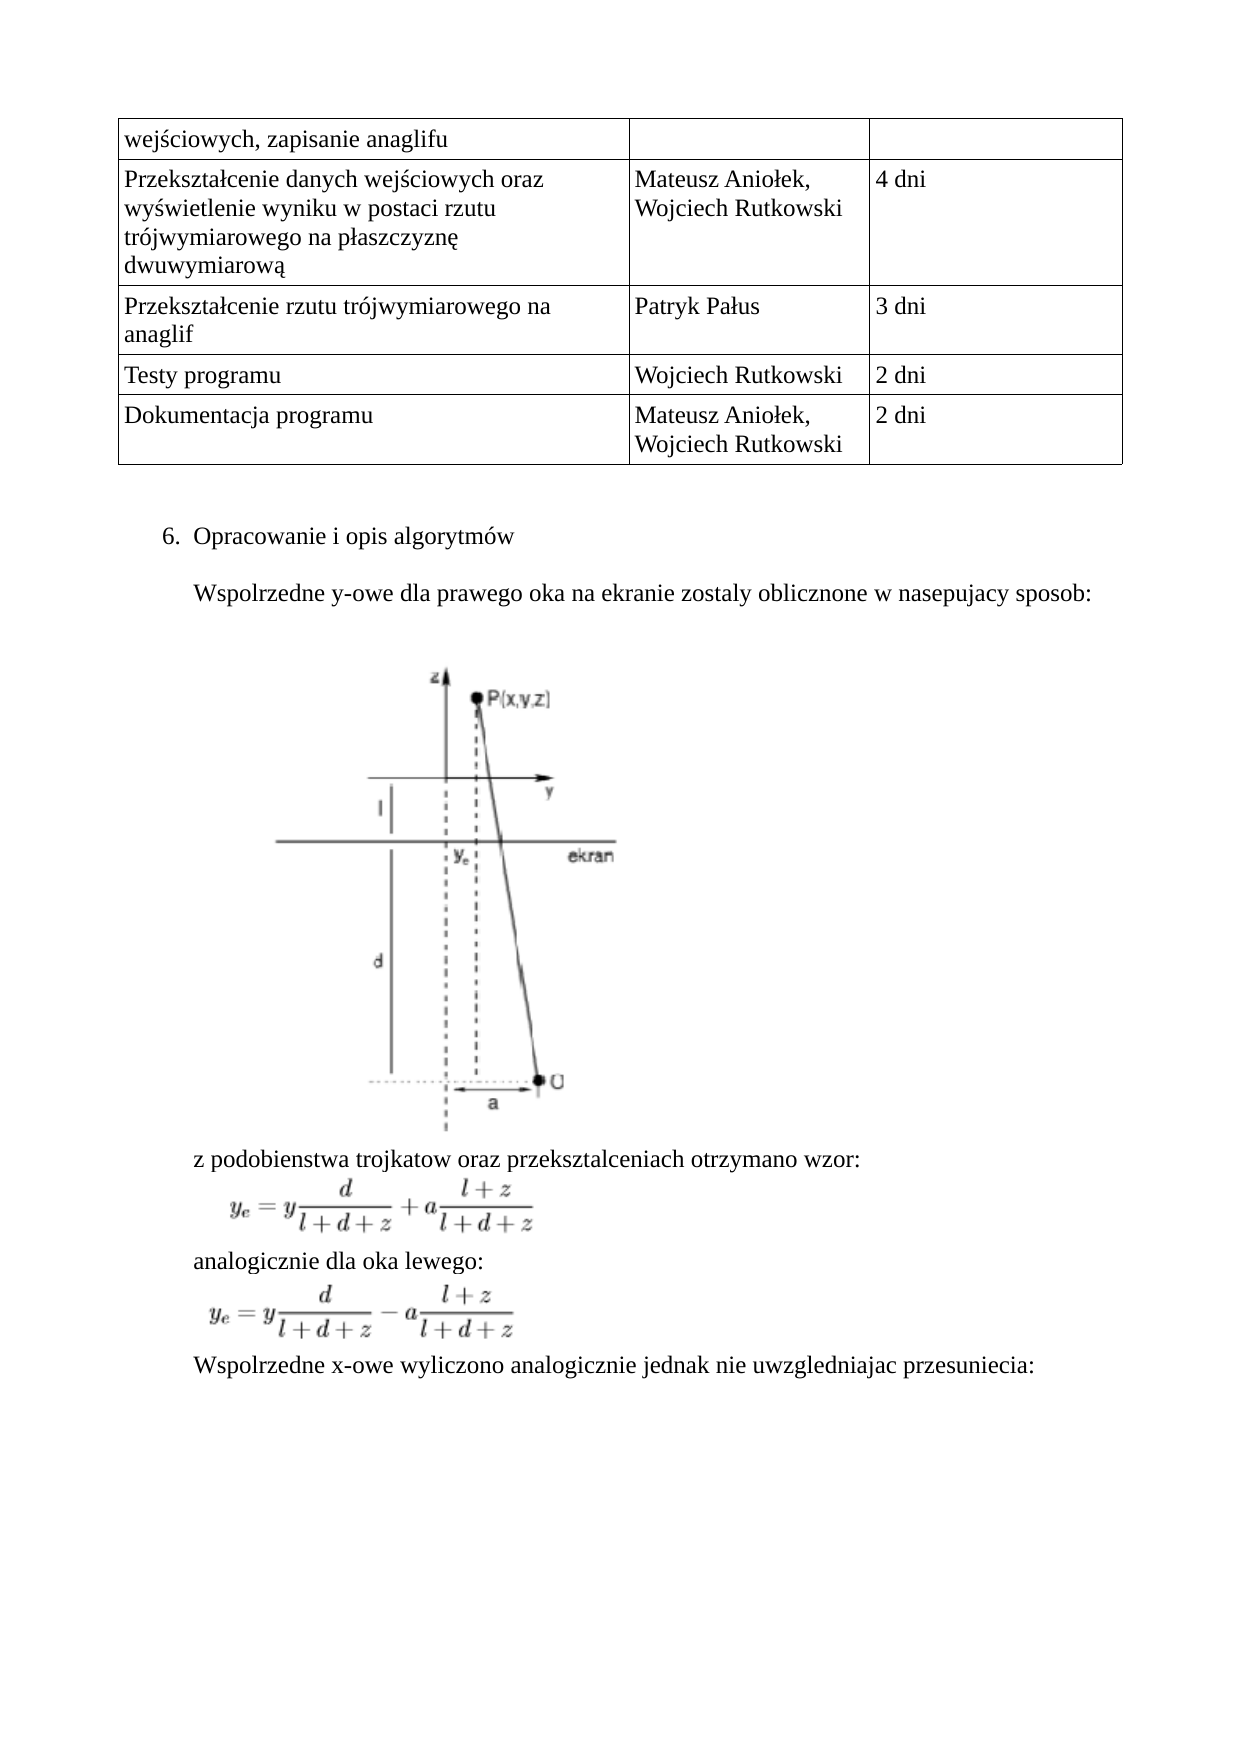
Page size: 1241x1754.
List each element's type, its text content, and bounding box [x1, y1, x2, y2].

table_cell 2 dni [870, 355, 1122, 394]
table_cell Dokumentacja programu [119, 395, 629, 463]
list Wspolrzedne y-owe dla prawego oka na ekranie zostaly oblicznone w nasepujacy sposob: z podobienstwa trojkatow oraz przeksztalceniach otrzymano wzor: [156, 550, 1122, 1173]
list Wspolrzedne x-owe wyliczono analogicznie jednak nie uwzgledniajac przesuniecia: [156, 1350, 1122, 1378]
table_cell [870, 119, 1122, 158]
table_cell 4 dni [870, 160, 1122, 285]
table_cell 2 dni [870, 395, 1122, 463]
list Opracowanie i opis algorytmów [156, 521, 1122, 550]
table_cell Przekształcenie rzutu trójwymiarowego na anaglif [119, 286, 629, 354]
table_cell wejściowych, zapisanie anaglifu [119, 119, 629, 158]
table_cell [630, 119, 869, 158]
table_cell Testy programu [119, 355, 629, 394]
table_cell 3 dni [870, 286, 1122, 354]
table_cell Mateusz Aniołek, Wojciech Rutkowski [630, 395, 869, 463]
table_cell Wojciech Rutkowski [630, 355, 869, 394]
table_cell Przekształcenie danych wejściowych oraz wyświetlenie wyniku w postaci rzutu trójwymiarowego na płaszczyznę dwuwymiarową [119, 160, 629, 285]
table_cell Mateusz Aniołek, Wojciech Rutkowski [630, 160, 869, 285]
table_cell Patryk Pałus [630, 286, 869, 354]
list analogicznie dla oka lewego: [156, 1246, 1122, 1275]
